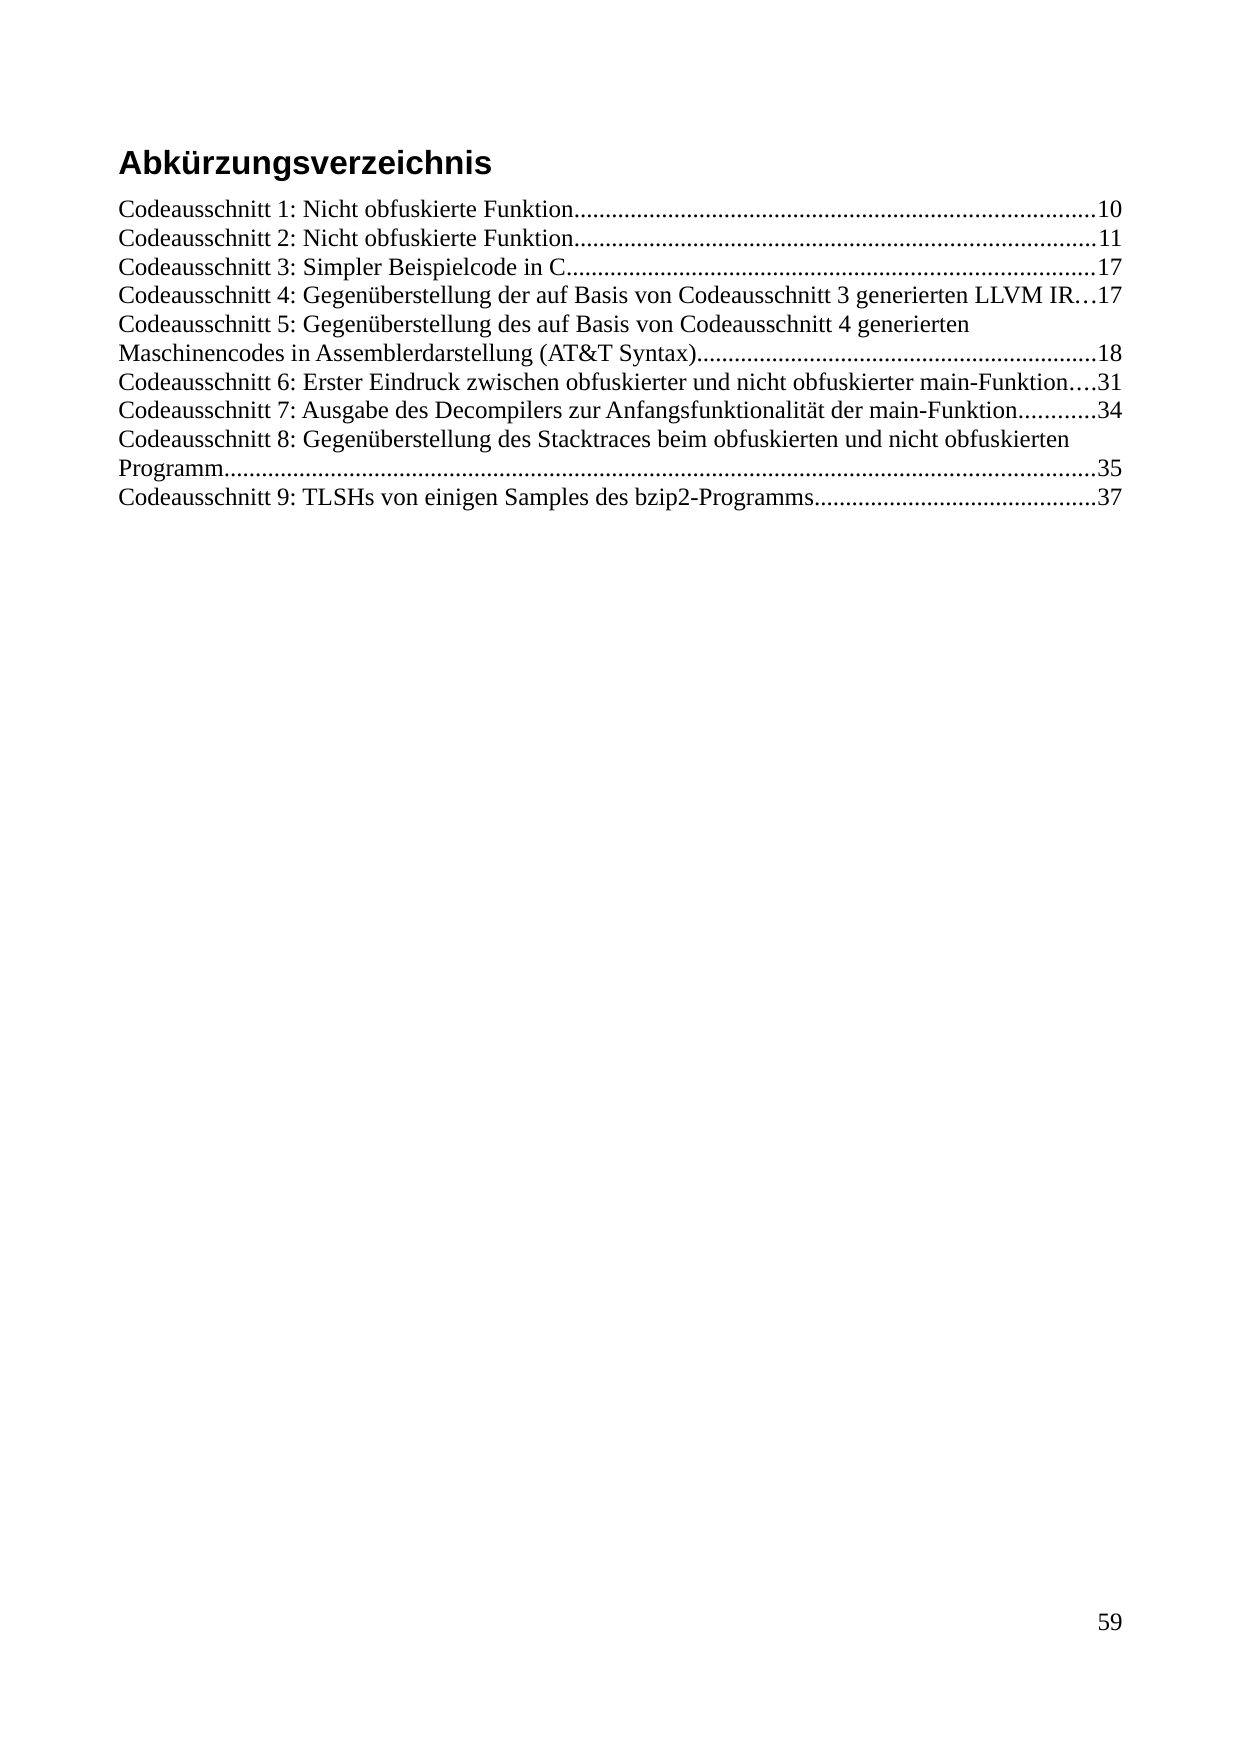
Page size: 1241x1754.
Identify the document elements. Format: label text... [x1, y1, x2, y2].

text Codeausschnitt 5: Gegenüberstellung des auf Basis von Codeausschnitt 4 generierten Maschinencodes in Assemblerdarstellung (AT&T Syntax) 18 [118, 309, 1122, 367]
text Codeausschnitt 6: Erster Eindruck zwischen obfuskierter und nicht obfuskierter main-Funktion 31 [118, 367, 1122, 395]
text Codeausschnitt 3: Simpler Beispielcode in C 17 [118, 252, 1122, 280]
text Codeausschnitt 7: Ausgabe des Decompilers zur Anfangsfunktionalität der main-Funktion 34 [118, 395, 1122, 424]
text Codeausschnitt 8: Gegenüberstellung des Stacktraces beim obfuskierten und nicht obfuskierten Programm 35 [118, 424, 1122, 482]
text Codeausschnitt 4: Gegenüberstellung der auf Basis von Codeausschnitt 3 generierten LLVM IR 17 [118, 280, 1122, 309]
subtitle Abkürzungsverzeichnis [118, 143, 1122, 182]
text Codeausschnitt 2: Nicht obfuskierte Funktion 11 [118, 223, 1122, 252]
text Codeausschnitt 1: Nicht obfuskierte Funktion 10 [118, 194, 1122, 223]
text Codeausschnitt 9: TLSHs von einigen Samples des bzip2-Programms 37 [118, 482, 1122, 510]
